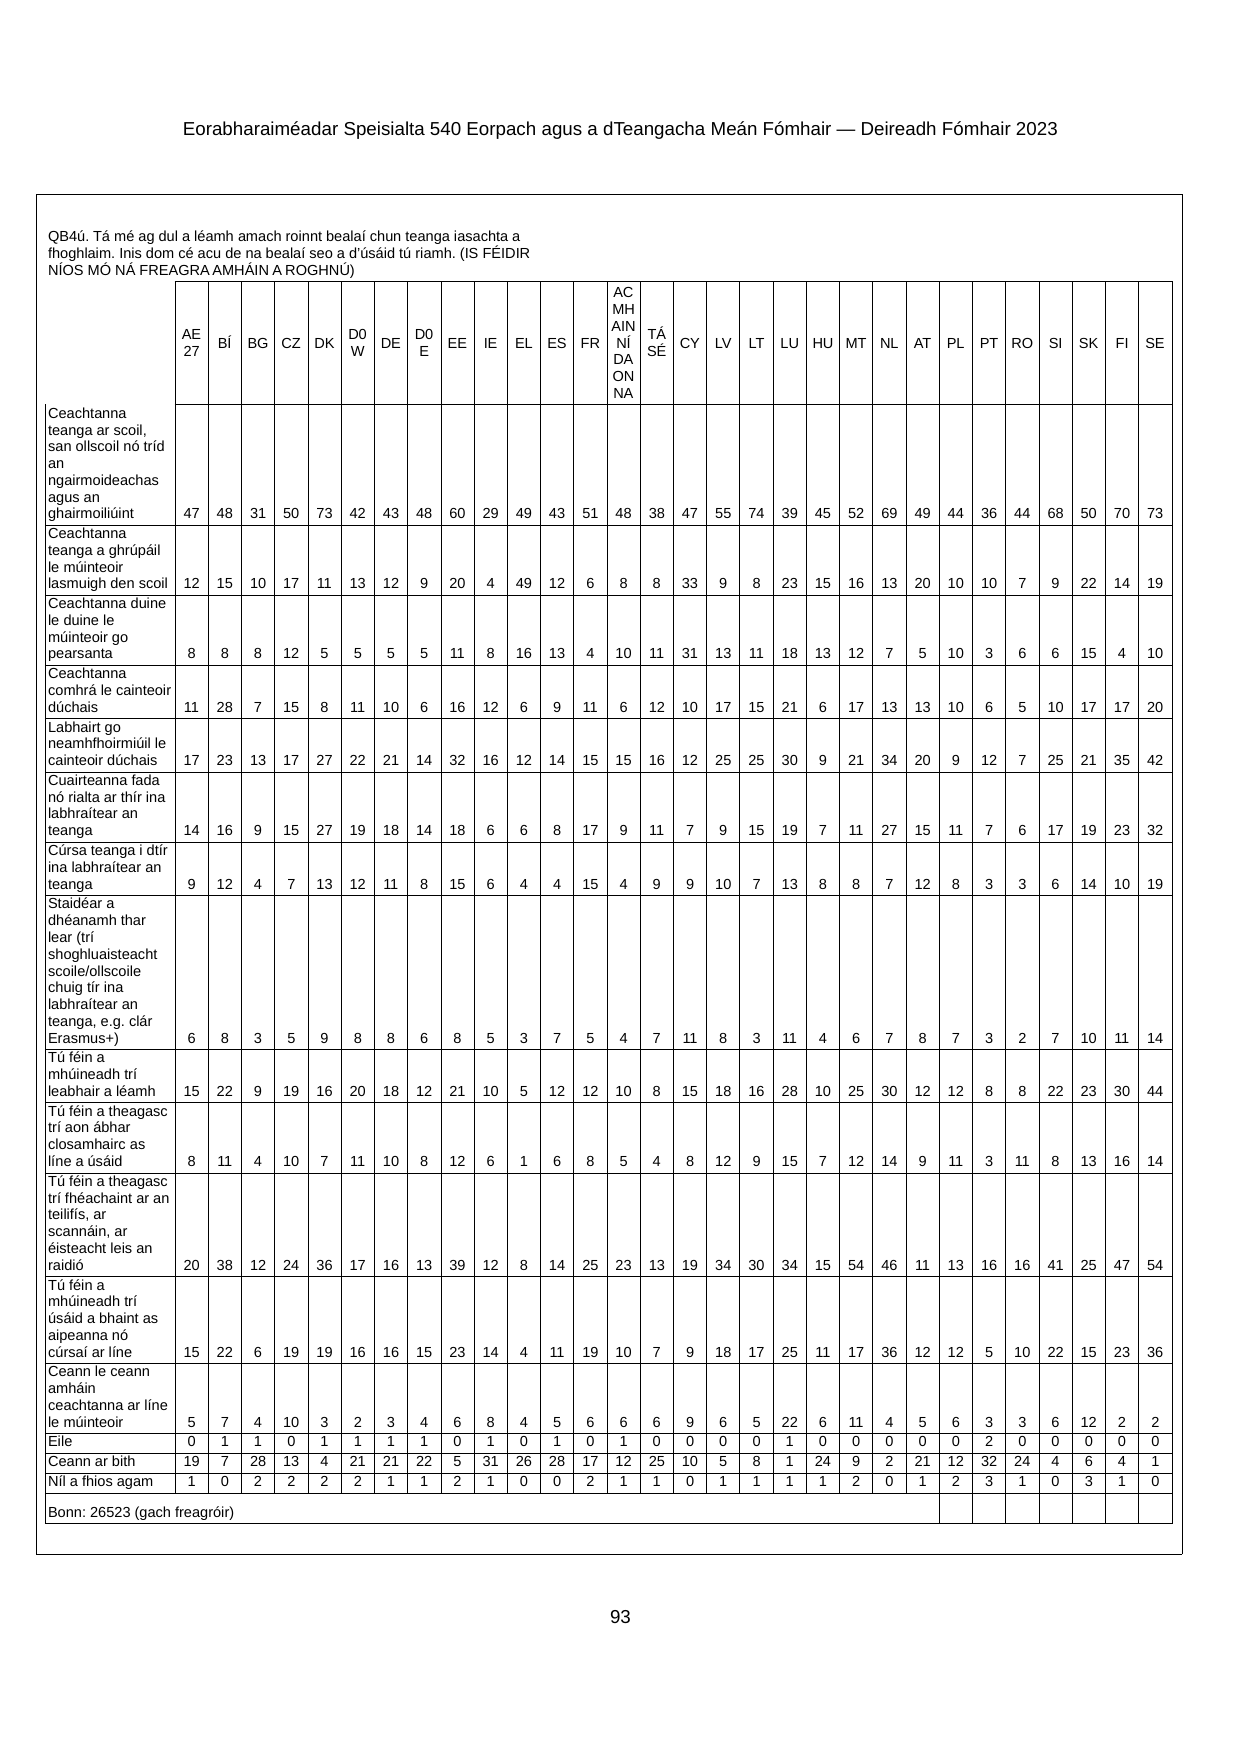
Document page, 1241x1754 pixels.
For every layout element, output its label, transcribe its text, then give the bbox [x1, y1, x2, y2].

table_cell 30 [1106, 1050, 1138, 1102]
table_cell 7 [275, 843, 308, 895]
table_cell 12 [475, 666, 507, 718]
table_cell 11 [1106, 896, 1138, 1049]
table_header [1072, 225, 1105, 281]
table_cell 23 [209, 719, 241, 772]
table_cell 5 [176, 1364, 208, 1433]
table_cell 12 [608, 1454, 640, 1473]
table_cell 12 [242, 1174, 274, 1276]
table_cell 10 [1106, 843, 1138, 895]
table_cell HU [807, 282, 839, 404]
table_cell 21 [442, 1050, 474, 1102]
table_cell 5 [740, 1364, 773, 1433]
table_cell 3 [973, 843, 1005, 895]
table_cell 25 [774, 1277, 806, 1363]
table_cell 10 [973, 526, 1005, 595]
table_cell 36 [309, 1174, 341, 1276]
table_cell 15 [408, 1277, 441, 1363]
table_cell 23 [774, 526, 806, 595]
table_cell 2 [342, 1364, 374, 1433]
table_cell 1 [176, 1474, 208, 1492]
table_cell 0 [641, 1434, 673, 1453]
table_cell 3 [740, 896, 773, 1049]
table_cell 13 [641, 1174, 673, 1276]
table_cell 12 [209, 843, 241, 895]
table_cell 26 [508, 1454, 540, 1473]
table_cell 0 [707, 1434, 739, 1453]
table_cell 9 [608, 773, 640, 842]
table_cell 1 [242, 1434, 274, 1453]
table_cell 0 [1040, 1434, 1072, 1453]
table_cell 12 [442, 1103, 474, 1172]
table_cell 6 [541, 1103, 573, 1172]
table_cell 15 [574, 843, 607, 895]
table_cell 16 [1106, 1103, 1138, 1172]
table_cell 20 [442, 526, 474, 595]
table_cell 13 [1073, 1103, 1105, 1172]
table_cell 1 [807, 1474, 839, 1492]
table_cell 6 [508, 773, 540, 842]
table_cell 10 [674, 1454, 706, 1473]
table_cell 10 [1040, 666, 1072, 718]
table_cell 5 [309, 596, 341, 665]
table_cell 23 [1073, 1050, 1105, 1102]
table_cell Ceachtanna teanga ar scoil, san ollscoil nó tríd an ngairmoideachas agus an ghairmoiliúint [46, 404, 175, 525]
table_cell 8 [740, 1454, 773, 1473]
table_cell 1 [375, 1434, 407, 1453]
table_cell FI [1106, 282, 1138, 404]
table_cell 2 [840, 1474, 872, 1492]
table_cell 18 [375, 773, 407, 842]
table_cell 38 [209, 1174, 241, 1276]
table_cell 8 [807, 843, 839, 895]
table_cell SK [1073, 282, 1105, 404]
table_header [740, 225, 773, 281]
table_header [939, 225, 972, 281]
table_cell 2 [940, 1474, 972, 1492]
table_cell 10 [608, 1277, 640, 1363]
table_cell 8 [475, 1364, 507, 1433]
table_cell 68 [1040, 405, 1072, 525]
table_cell DE [375, 282, 407, 404]
table_cell 6 [940, 1364, 972, 1433]
table_cell 15 [442, 843, 474, 895]
table_cell 21 [1073, 719, 1105, 772]
table_cell 9 [674, 1277, 706, 1363]
table_cell SE [1139, 282, 1172, 404]
table_cell 11 [342, 666, 374, 718]
table_cell 1 [408, 1434, 441, 1453]
table_cell 9 [242, 773, 274, 842]
table_cell 22 [342, 719, 374, 772]
table_cell 36 [873, 1277, 906, 1363]
table_cell 12 [541, 526, 573, 595]
table_cell 15 [176, 1277, 208, 1363]
table_cell 11 [176, 666, 208, 718]
table_cell 16 [508, 596, 540, 665]
table_cell 50 [275, 405, 308, 525]
table_cell 11 [342, 1103, 374, 1172]
table_cell 17 [574, 1454, 607, 1473]
table_cell 4 [1106, 596, 1138, 665]
table_cell 8 [641, 526, 673, 595]
table_cell 10 [475, 1050, 507, 1102]
table_cell AE27 [176, 282, 208, 404]
table_cell 5 [508, 1050, 540, 1102]
table_cell 24 [1006, 1454, 1039, 1473]
table_cell 44 [1139, 1050, 1172, 1102]
table_cell 42 [1139, 719, 1172, 772]
table_cell 24 [807, 1454, 839, 1473]
table_cell 17 [707, 666, 739, 718]
table_cell 5 [375, 596, 407, 665]
table_cell 1 [508, 1103, 540, 1172]
table_cell 21 [342, 1454, 374, 1473]
table_cell 22 [209, 1050, 241, 1102]
table_cell EL [508, 282, 540, 404]
table_cell 8 [840, 843, 872, 895]
table_cell 14 [475, 1277, 507, 1363]
table_cell 15 [1073, 596, 1105, 665]
table_cell 4 [508, 1277, 540, 1363]
table_cell SI [1040, 282, 1072, 404]
table_cell 10 [940, 666, 972, 718]
table_cell 14 [1073, 843, 1105, 895]
table_cell 6 [508, 666, 540, 718]
table_cell Ceachtanna comhrá le cainteoir dúchais [46, 666, 175, 718]
table_cell 0 [176, 1434, 208, 1453]
table_cell 17 [1106, 666, 1138, 718]
table_cell IE [475, 282, 507, 404]
table_cell 41 [1040, 1174, 1072, 1276]
table_cell 13 [873, 666, 906, 718]
table_cell Tú féin a theagasc trí aon ábhar closamhairc as líne a úsáid [46, 1103, 175, 1172]
table_header [1105, 225, 1138, 281]
table_cell 11 [1006, 1103, 1039, 1172]
table_cell 25 [1073, 1174, 1105, 1276]
table_cell 24 [275, 1174, 308, 1276]
table_cell 1 [342, 1434, 374, 1453]
table_cell 4 [608, 843, 640, 895]
table_cell LU [774, 282, 806, 404]
table_cell 6 [1040, 596, 1072, 665]
table_cell 19 [774, 773, 806, 842]
table_cell 13 [541, 596, 573, 665]
table_cell Tú féin a mhúineadh trí leabhair a léamh [46, 1050, 175, 1102]
table_cell 2 [574, 1474, 607, 1492]
table_header [673, 225, 706, 281]
table_cell 6 [807, 1364, 839, 1433]
table_cell 12 [408, 1050, 441, 1102]
table_cell 54 [840, 1174, 872, 1276]
table_cell 12 [840, 596, 872, 665]
table_cell 1 [740, 1474, 773, 1492]
table_cell 50 [1073, 405, 1105, 525]
table_cell [1006, 1494, 1039, 1523]
table_cell 45 [807, 405, 839, 525]
table_cell 34 [707, 1174, 739, 1276]
table_cell 17 [840, 666, 872, 718]
table_cell 1 [608, 1474, 640, 1492]
table_cell 16 [342, 1277, 374, 1363]
table_cell 12 [707, 1103, 739, 1172]
table_cell [973, 1494, 1005, 1523]
table_header [706, 225, 739, 281]
table_cell D0W [342, 282, 374, 404]
table_cell DK [309, 282, 341, 404]
table_cell 10 [608, 596, 640, 665]
table_cell 12 [840, 1103, 872, 1172]
table_cell 30 [774, 719, 806, 772]
table_cell 10 [1006, 1277, 1039, 1363]
table_header [839, 225, 872, 281]
table_cell 44 [1006, 405, 1039, 525]
table_cell 22 [408, 1454, 441, 1473]
table_cell 7 [1040, 896, 1072, 1049]
table_header [1005, 225, 1039, 281]
table_header [806, 225, 839, 281]
table_cell 1 [608, 1434, 640, 1453]
table_cell Labhairt go neamhfhoirmiúil le cainteoir dúchais [46, 719, 175, 772]
table_cell 47 [176, 405, 208, 525]
table_cell 10 [275, 1103, 308, 1172]
table_cell 28 [242, 1454, 274, 1473]
table_cell 21 [375, 1454, 407, 1473]
table_cell 6 [1073, 1454, 1105, 1473]
table_cell ES [541, 282, 573, 404]
table_cell 2 [1106, 1364, 1138, 1433]
table_cell 22 [774, 1364, 806, 1433]
table_cell [1040, 1494, 1072, 1523]
table_header [773, 225, 806, 281]
table_cell Cuairteanna fada nó rialta ar thír ina labhraítear an teanga [46, 773, 175, 842]
table_cell 3 [973, 1103, 1005, 1172]
table_cell 27 [309, 719, 341, 772]
table_cell 73 [1139, 405, 1172, 525]
table_cell 15 [807, 526, 839, 595]
table_cell 46 [873, 1174, 906, 1276]
table_cell 21 [907, 1454, 939, 1473]
table_cell [1139, 1494, 1172, 1523]
table_cell 1 [774, 1454, 806, 1473]
table_header [972, 225, 1005, 281]
table_cell 0 [1106, 1434, 1138, 1453]
table_cell 25 [707, 719, 739, 772]
table_cell LV [707, 282, 739, 404]
table_cell [940, 1494, 972, 1523]
table_header [607, 225, 640, 281]
table_cell 3 [242, 896, 274, 1049]
table_cell 19 [309, 1277, 341, 1363]
table_cell 32 [973, 1454, 1005, 1473]
table_cell 52 [840, 405, 872, 525]
table_cell 16 [209, 773, 241, 842]
table_cell 48 [408, 405, 441, 525]
table_cell 1 [707, 1474, 739, 1492]
table_cell 11 [309, 526, 341, 595]
table_cell 17 [275, 719, 308, 772]
table_cell 9 [674, 1364, 706, 1433]
table_cell 10 [1073, 896, 1105, 1049]
table_cell 31 [674, 596, 706, 665]
table_cell 20 [907, 526, 939, 595]
table_cell 18 [442, 773, 474, 842]
table_cell 15 [740, 773, 773, 842]
table_cell Níl a fhios agam [46, 1474, 175, 1492]
table_cell 11 [641, 773, 673, 842]
table_cell 74 [740, 405, 773, 525]
table_cell 3 [973, 596, 1005, 665]
table_cell 6 [1006, 596, 1039, 665]
table_cell 12 [342, 843, 374, 895]
table_cell 8 [1006, 1050, 1039, 1102]
table_cell 23 [1106, 1277, 1138, 1363]
table_cell CZ [275, 282, 308, 404]
table_cell 4 [309, 1454, 341, 1473]
table_cell 47 [1106, 1174, 1138, 1276]
table_cell PT [973, 282, 1005, 404]
table_cell 14 [541, 719, 573, 772]
table_cell 13 [275, 1454, 308, 1473]
table_cell 7 [209, 1454, 241, 1473]
table_cell 4 [475, 526, 507, 595]
table_cell 8 [375, 896, 407, 1049]
table_cell 14 [1106, 526, 1138, 595]
table_cell 23 [1106, 773, 1138, 842]
table_cell 60 [442, 405, 474, 525]
table_cell 14 [1139, 896, 1172, 1049]
table_cell BG [242, 282, 274, 404]
table_cell 13 [940, 1174, 972, 1276]
table_cell 6 [475, 773, 507, 842]
table_cell 14 [408, 773, 441, 842]
table_cell 15 [176, 1050, 208, 1102]
table_cell 14 [408, 719, 441, 772]
table_cell 10 [375, 1103, 407, 1172]
table_cell 12 [574, 1050, 607, 1102]
table_cell 2 [242, 1474, 274, 1492]
table_cell 0 [442, 1434, 474, 1453]
table_cell 1 [475, 1434, 507, 1453]
table_cell 28 [541, 1454, 573, 1473]
table_cell 2 [442, 1474, 474, 1492]
table_cell Tú féin a theagasc trí fhéachaint ar an teilifís, ar scannáin, ar éisteacht leis an raidió [46, 1174, 175, 1276]
table_cell 49 [508, 526, 540, 595]
table_cell 7 [940, 896, 972, 1049]
table_cell 25 [641, 1454, 673, 1473]
table_cell 6 [608, 666, 640, 718]
table_cell 9 [176, 843, 208, 895]
table_cell 3 [1006, 1364, 1039, 1433]
table_cell 0 [873, 1434, 906, 1453]
table_cell 12 [508, 719, 540, 772]
table_cell 28 [774, 1050, 806, 1102]
table_cell 9 [541, 666, 573, 718]
table_cell 12 [973, 719, 1005, 772]
table_cell 0 [940, 1434, 972, 1453]
table_cell 4 [641, 1103, 673, 1172]
table_cell 30 [740, 1174, 773, 1276]
table_cell 9 [309, 896, 341, 1049]
table_cell 21 [774, 666, 806, 718]
table_cell 1 [907, 1474, 939, 1492]
table_cell 10 [707, 843, 739, 895]
table_cell 5 [275, 896, 308, 1049]
table_cell 29 [475, 405, 507, 525]
table_cell 8 [707, 896, 739, 1049]
table_cell 15 [740, 666, 773, 718]
table_cell 70 [1106, 405, 1138, 525]
table_cell 34 [774, 1174, 806, 1276]
table_cell 25 [1040, 719, 1072, 772]
table_cell Bonn: 26523 (gach freagróir) [46, 1494, 939, 1523]
table_cell 8 [475, 596, 507, 665]
table_cell 21 [840, 719, 872, 772]
table_cell 12 [907, 1277, 939, 1363]
table_cell 8 [674, 1103, 706, 1172]
table_cell 11 [840, 773, 872, 842]
table_cell 5 [475, 896, 507, 1049]
table_cell 1 [408, 1474, 441, 1492]
table_cell 15 [608, 719, 640, 772]
table_cell 8 [408, 1103, 441, 1172]
table_cell 5 [707, 1454, 739, 1473]
table_cell 6 [1040, 843, 1072, 895]
table_cell 15 [774, 1103, 806, 1172]
table_cell 12 [674, 719, 706, 772]
table_cell 1 [1106, 1474, 1138, 1492]
table_cell 1 [541, 1434, 573, 1453]
table_cell 2 [309, 1474, 341, 1492]
table_cell 13 [342, 526, 374, 595]
table_cell 8 [176, 1103, 208, 1172]
table_cell D0E [408, 282, 441, 404]
table_cell 0 [574, 1434, 607, 1453]
table_cell 9 [707, 773, 739, 842]
table_cell 54 [1139, 1174, 1172, 1276]
table_header [640, 225, 673, 281]
table_cell Ceachtanna duine le duine le múinteoir go pearsanta [46, 596, 175, 665]
table_cell 2 [275, 1474, 308, 1492]
table_cell 31 [242, 405, 274, 525]
table_cell 0 [1006, 1434, 1039, 1453]
table_cell 9 [1040, 526, 1072, 595]
table_cell 23 [442, 1277, 474, 1363]
table_cell MT [840, 282, 872, 404]
table_cell 0 [740, 1434, 773, 1453]
table_cell 5 [541, 1364, 573, 1433]
table_cell 5 [442, 1454, 474, 1473]
table_cell 17 [1040, 773, 1072, 842]
table_cell 10 [1139, 596, 1172, 665]
table_cell 9 [641, 843, 673, 895]
table_cell 15 [209, 526, 241, 595]
table_cell Ceachtanna teanga a ghrúpáil le múinteoir lasmuigh den scoil [46, 526, 175, 595]
table_cell 18 [375, 1050, 407, 1102]
table_cell 0 [840, 1434, 872, 1453]
table_cell 0 [1073, 1434, 1105, 1453]
table_cell 11 [574, 666, 607, 718]
table_cell 11 [641, 596, 673, 665]
table_cell 22 [1040, 1050, 1072, 1102]
table_cell 6 [707, 1364, 739, 1433]
table_cell 5 [907, 1364, 939, 1433]
table_cell 22 [1073, 526, 1105, 595]
table_cell 48 [608, 405, 640, 525]
table_cell CY [674, 282, 706, 404]
table_cell 3 [973, 1474, 1005, 1492]
table_cell 13 [774, 843, 806, 895]
table_cell 22 [209, 1277, 241, 1363]
table_cell 8 [209, 896, 241, 1049]
table_cell 19 [574, 1277, 607, 1363]
table_cell 9 [707, 526, 739, 595]
table_cell Cúrsa teanga i dtír ina labhraítear an teanga [46, 843, 175, 895]
table_cell 12 [275, 596, 308, 665]
table_cell 8 [176, 596, 208, 665]
table_cell 4 [408, 1364, 441, 1433]
table_cell 14 [873, 1103, 906, 1172]
table_cell 10 [940, 526, 972, 595]
table_cell 25 [574, 1174, 607, 1276]
table_cell 15 [674, 1050, 706, 1102]
table_cell 7 [873, 596, 906, 665]
table_cell 15 [907, 773, 939, 842]
table_cell 6 [242, 1277, 274, 1363]
table_cell 16 [442, 666, 474, 718]
table_cell [1073, 1494, 1105, 1523]
table_cell 12 [940, 1277, 972, 1363]
table_cell 17 [342, 1174, 374, 1276]
table_cell 0 [674, 1434, 706, 1453]
table_cell 19 [1139, 843, 1172, 895]
table_header [906, 225, 939, 281]
table_cell Staidéar a dhéanamh thar lear (trí shoghluaisteacht scoile/ollscoile chuig tír ina labhraítear an teanga, e.g. clár Erasmus+) [46, 896, 175, 1049]
table_cell 14 [176, 773, 208, 842]
table_cell 11 [907, 1174, 939, 1276]
table_cell 12 [641, 666, 673, 718]
table_cell 1 [1006, 1474, 1039, 1492]
table_cell Ceann le ceann amháin ceachtanna ar líne le múinteoir [46, 1364, 175, 1433]
table_cell 5 [574, 896, 607, 1049]
table_cell 17 [740, 1277, 773, 1363]
table_cell 13 [309, 843, 341, 895]
table_cell 28 [209, 666, 241, 718]
table_cell 34 [873, 719, 906, 772]
table_cell 13 [707, 596, 739, 665]
table_cell 39 [442, 1174, 474, 1276]
table_cell 4 [508, 843, 540, 895]
table_cell 13 [873, 526, 906, 595]
table_cell 13 [408, 1174, 441, 1276]
table_cell 4 [1040, 1454, 1072, 1473]
table_cell 7 [641, 896, 673, 1049]
table_cell 15 [574, 719, 607, 772]
table_cell 12 [907, 843, 939, 895]
table_header QB4ú. Tá mé ag dul a léamh amach roinnt bealaí chun teanga iasachta a fhoghlaim. Inis dom cé acu de na bealaí seo a d’úsáid tú riamh. (IS FÉIDIR NÍOS MÓ NÁ FREAGRA AMHÁIN A ROGHNÚ) [45, 225, 573, 281]
table_cell 11 [740, 596, 773, 665]
table_cell Tú féin a mhúineadh trí úsáid a bhaint as aipeanna nó cúrsaí ar líne [46, 1277, 175, 1363]
table_cell 7 [807, 773, 839, 842]
table_cell 0 [907, 1434, 939, 1453]
table_cell 5 [1006, 666, 1039, 718]
table_cell LT [740, 282, 773, 404]
table_cell 6 [1006, 773, 1039, 842]
table_cell 17 [574, 773, 607, 842]
table_cell 8 [641, 1050, 673, 1102]
table_cell 49 [508, 405, 540, 525]
table_cell 13 [807, 596, 839, 665]
table_cell 19 [275, 1050, 308, 1102]
table_cell 17 [275, 526, 308, 595]
table_cell 0 [1040, 1474, 1072, 1492]
table_cell 7 [1006, 719, 1039, 772]
table_cell 8 [907, 896, 939, 1049]
table_cell 7 [541, 896, 573, 1049]
table_cell 3 [375, 1364, 407, 1433]
table_cell 5 [608, 1103, 640, 1172]
table_cell 2 [342, 1474, 374, 1492]
table_cell 20 [907, 719, 939, 772]
table_cell 69 [873, 405, 906, 525]
table_cell 7 [242, 666, 274, 718]
table_cell 7 [740, 843, 773, 895]
table_cell 11 [940, 773, 972, 842]
table_cell 8 [608, 526, 640, 595]
table_cell 31 [475, 1454, 507, 1473]
table_cell 9 [840, 1454, 872, 1473]
table_header [1039, 225, 1072, 281]
table_cell 8 [1040, 1103, 1072, 1172]
table_cell 0 [674, 1474, 706, 1492]
table_cell 19 [1139, 526, 1172, 595]
table_cell 12 [375, 526, 407, 595]
table_cell 73 [309, 405, 341, 525]
table_cell 7 [209, 1364, 241, 1433]
table_cell RO [1006, 282, 1039, 404]
table_cell 11 [209, 1103, 241, 1172]
table_cell 11 [442, 596, 474, 665]
table_cell 4 [873, 1364, 906, 1433]
table_cell 9 [907, 1103, 939, 1172]
table_cell 7 [873, 843, 906, 895]
table_cell 8 [309, 666, 341, 718]
table_cell 49 [907, 405, 939, 525]
table_cell 12 [940, 1454, 972, 1473]
table_cell FR [574, 282, 607, 404]
table_cell TÁ SÉ [641, 282, 673, 404]
table_cell 9 [242, 1050, 274, 1102]
table_cell 16 [375, 1174, 407, 1276]
table_cell 19 [674, 1174, 706, 1276]
table_cell AT [907, 282, 939, 404]
table_cell 9 [674, 843, 706, 895]
table_cell 13 [907, 666, 939, 718]
table_cell 16 [973, 1174, 1005, 1276]
table_cell 0 [508, 1434, 540, 1453]
table_cell 0 [1139, 1474, 1172, 1492]
table_cell 20 [176, 1174, 208, 1276]
table_cell 13 [242, 719, 274, 772]
table_cell [1106, 1494, 1138, 1523]
table_cell 3 [309, 1364, 341, 1433]
table_cell 11 [375, 843, 407, 895]
table_cell 32 [1139, 773, 1172, 842]
table_cell 2 [1139, 1364, 1172, 1433]
table_cell 6 [840, 896, 872, 1049]
table_cell 7 [873, 896, 906, 1049]
table_cell 6 [475, 843, 507, 895]
table_cell 11 [674, 896, 706, 1049]
table_cell 8 [508, 1174, 540, 1276]
table_cell 8 [342, 896, 374, 1049]
table_cell 12 [541, 1050, 573, 1102]
table_header [1138, 225, 1172, 281]
table_cell 25 [840, 1050, 872, 1102]
table_cell 43 [541, 405, 573, 525]
table_cell 6 [807, 666, 839, 718]
table_cell 8 [541, 773, 573, 842]
table_cell 4 [508, 1364, 540, 1433]
table_cell 9 [940, 719, 972, 772]
table_cell 11 [807, 1277, 839, 1363]
table_cell 42 [342, 405, 374, 525]
table_header [873, 225, 906, 281]
table_cell 7 [641, 1277, 673, 1363]
table_cell 14 [1139, 1103, 1172, 1172]
table_cell 3 [973, 1364, 1005, 1433]
table_cell 16 [375, 1277, 407, 1363]
table_cell 27 [873, 773, 906, 842]
table_cell 39 [774, 405, 806, 525]
table_cell 0 [541, 1474, 573, 1492]
table_cell 19 [1073, 773, 1105, 842]
table_cell 1 [774, 1434, 806, 1453]
table_cell 3 [1073, 1474, 1105, 1492]
table_cell 6 [641, 1364, 673, 1433]
table_cell 16 [840, 526, 872, 595]
table_cell 47 [674, 405, 706, 525]
table_cell 9 [408, 526, 441, 595]
table_cell 1 [309, 1434, 341, 1453]
table_cell 16 [1006, 1174, 1039, 1276]
table_cell 27 [309, 773, 341, 842]
table_cell 17 [176, 719, 208, 772]
table_cell 3 [508, 896, 540, 1049]
table_cell 1 [1139, 1454, 1172, 1473]
table_header [574, 225, 607, 281]
table_cell 2 [973, 1434, 1005, 1453]
table_cell 11 [774, 896, 806, 1049]
table_cell NL [873, 282, 906, 404]
table_cell 10 [242, 526, 274, 595]
table_cell 11 [840, 1364, 872, 1433]
table_cell 9 [740, 1103, 773, 1172]
table_cell 30 [873, 1050, 906, 1102]
table_cell 15 [275, 773, 308, 842]
table_cell 36 [973, 405, 1005, 525]
table_cell 8 [740, 526, 773, 595]
table_cell 16 [641, 719, 673, 772]
table_cell 12 [940, 1050, 972, 1102]
table_cell BÍ [209, 282, 241, 404]
table_cell 16 [475, 719, 507, 772]
table_cell 5 [973, 1277, 1005, 1363]
table_cell 4 [242, 1103, 274, 1172]
table_cell 1 [641, 1474, 673, 1492]
table_cell 18 [707, 1050, 739, 1102]
table_cell 12 [475, 1174, 507, 1276]
table_cell 36 [1139, 1277, 1172, 1363]
table_cell 0 [873, 1474, 906, 1492]
table_cell 8 [940, 843, 972, 895]
table_cell 1 [774, 1474, 806, 1492]
table_cell 43 [375, 405, 407, 525]
table_cell 10 [807, 1050, 839, 1102]
table_cell 15 [275, 666, 308, 718]
table_cell 14 [541, 1174, 573, 1276]
table_cell 4 [242, 1364, 274, 1433]
table_cell 8 [442, 896, 474, 1049]
table_cell 5 [907, 596, 939, 665]
table_cell 6 [608, 1364, 640, 1433]
table_cell 5 [342, 596, 374, 665]
table_cell 6 [442, 1364, 474, 1433]
table_cell [45, 281, 175, 404]
table_cell 3 [1006, 843, 1039, 895]
table_cell 12 [907, 1050, 939, 1102]
table_cell 23 [608, 1174, 640, 1276]
table_cell 10 [674, 666, 706, 718]
table_cell 6 [574, 526, 607, 595]
table_cell 4 [574, 596, 607, 665]
table_cell 20 [342, 1050, 374, 1102]
table_cell 9 [807, 719, 839, 772]
table_cell 25 [740, 719, 773, 772]
table_cell 6 [408, 896, 441, 1049]
table_cell 55 [707, 405, 739, 525]
table_cell 19 [275, 1277, 308, 1363]
table_cell 8 [408, 843, 441, 895]
table_cell 15 [807, 1174, 839, 1276]
table_cell 18 [774, 596, 806, 665]
table_cell 6 [176, 896, 208, 1049]
table_cell 19 [176, 1454, 208, 1473]
table_cell 12 [1073, 1364, 1105, 1433]
table_cell 17 [1073, 666, 1105, 718]
table_cell 4 [608, 896, 640, 1049]
table_cell 0 [275, 1434, 308, 1453]
table_cell 7 [807, 1103, 839, 1172]
table_cell 6 [475, 1103, 507, 1172]
table_cell 12 [176, 526, 208, 595]
table_cell 21 [375, 719, 407, 772]
table_cell 11 [940, 1103, 972, 1172]
table_cell 0 [209, 1474, 241, 1492]
table_cell 20 [1139, 666, 1172, 718]
table_cell Ceann ar bith [46, 1454, 175, 1473]
table_cell 7 [1006, 526, 1039, 595]
table_cell 6 [408, 666, 441, 718]
table_cell 11 [541, 1277, 573, 1363]
table_cell 4 [541, 843, 573, 895]
table_cell 19 [342, 773, 374, 842]
table_cell 16 [740, 1050, 773, 1102]
table_cell 0 [807, 1434, 839, 1453]
table_cell 15 [1073, 1277, 1105, 1363]
table_cell 4 [807, 896, 839, 1049]
table_cell 17 [840, 1277, 872, 1363]
table_cell ACMHAINNÍ DAONNA [608, 282, 640, 404]
table_cell 8 [242, 596, 274, 665]
table_cell 44 [940, 405, 972, 525]
table_cell 10 [375, 666, 407, 718]
table_cell 8 [574, 1103, 607, 1172]
table_cell 33 [674, 526, 706, 595]
table_cell Eile [46, 1434, 175, 1453]
table_cell 10 [275, 1364, 308, 1433]
table_cell 18 [707, 1277, 739, 1363]
table_cell PL [940, 282, 972, 404]
table_cell 48 [209, 405, 241, 525]
table_cell 8 [973, 1050, 1005, 1102]
table_cell 2 [873, 1454, 906, 1473]
table_cell 2 [1006, 896, 1039, 1049]
table_cell 0 [1139, 1434, 1172, 1453]
table_cell 1 [475, 1474, 507, 1492]
table_cell 35 [1106, 719, 1138, 772]
table_cell 4 [242, 843, 274, 895]
table_cell 22 [1040, 1277, 1072, 1363]
table_cell 8 [209, 596, 241, 665]
table_cell 10 [608, 1050, 640, 1102]
table_cell 7 [973, 773, 1005, 842]
table_cell 7 [309, 1103, 341, 1172]
table_cell 51 [574, 405, 607, 525]
table_cell 3 [973, 896, 1005, 1049]
table_cell 0 [508, 1474, 540, 1492]
table_cell 1 [209, 1434, 241, 1453]
table_cell 1 [375, 1474, 407, 1492]
table_cell 38 [641, 405, 673, 525]
table_cell 32 [442, 719, 474, 772]
table_cell 6 [973, 666, 1005, 718]
table_cell EE [442, 282, 474, 404]
table_cell 7 [674, 773, 706, 842]
table_cell 4 [1106, 1454, 1138, 1473]
table_cell 5 [408, 596, 441, 665]
table_cell 6 [1040, 1364, 1072, 1433]
table_cell 16 [309, 1050, 341, 1102]
table_cell 10 [940, 596, 972, 665]
table_cell 6 [574, 1364, 607, 1433]
